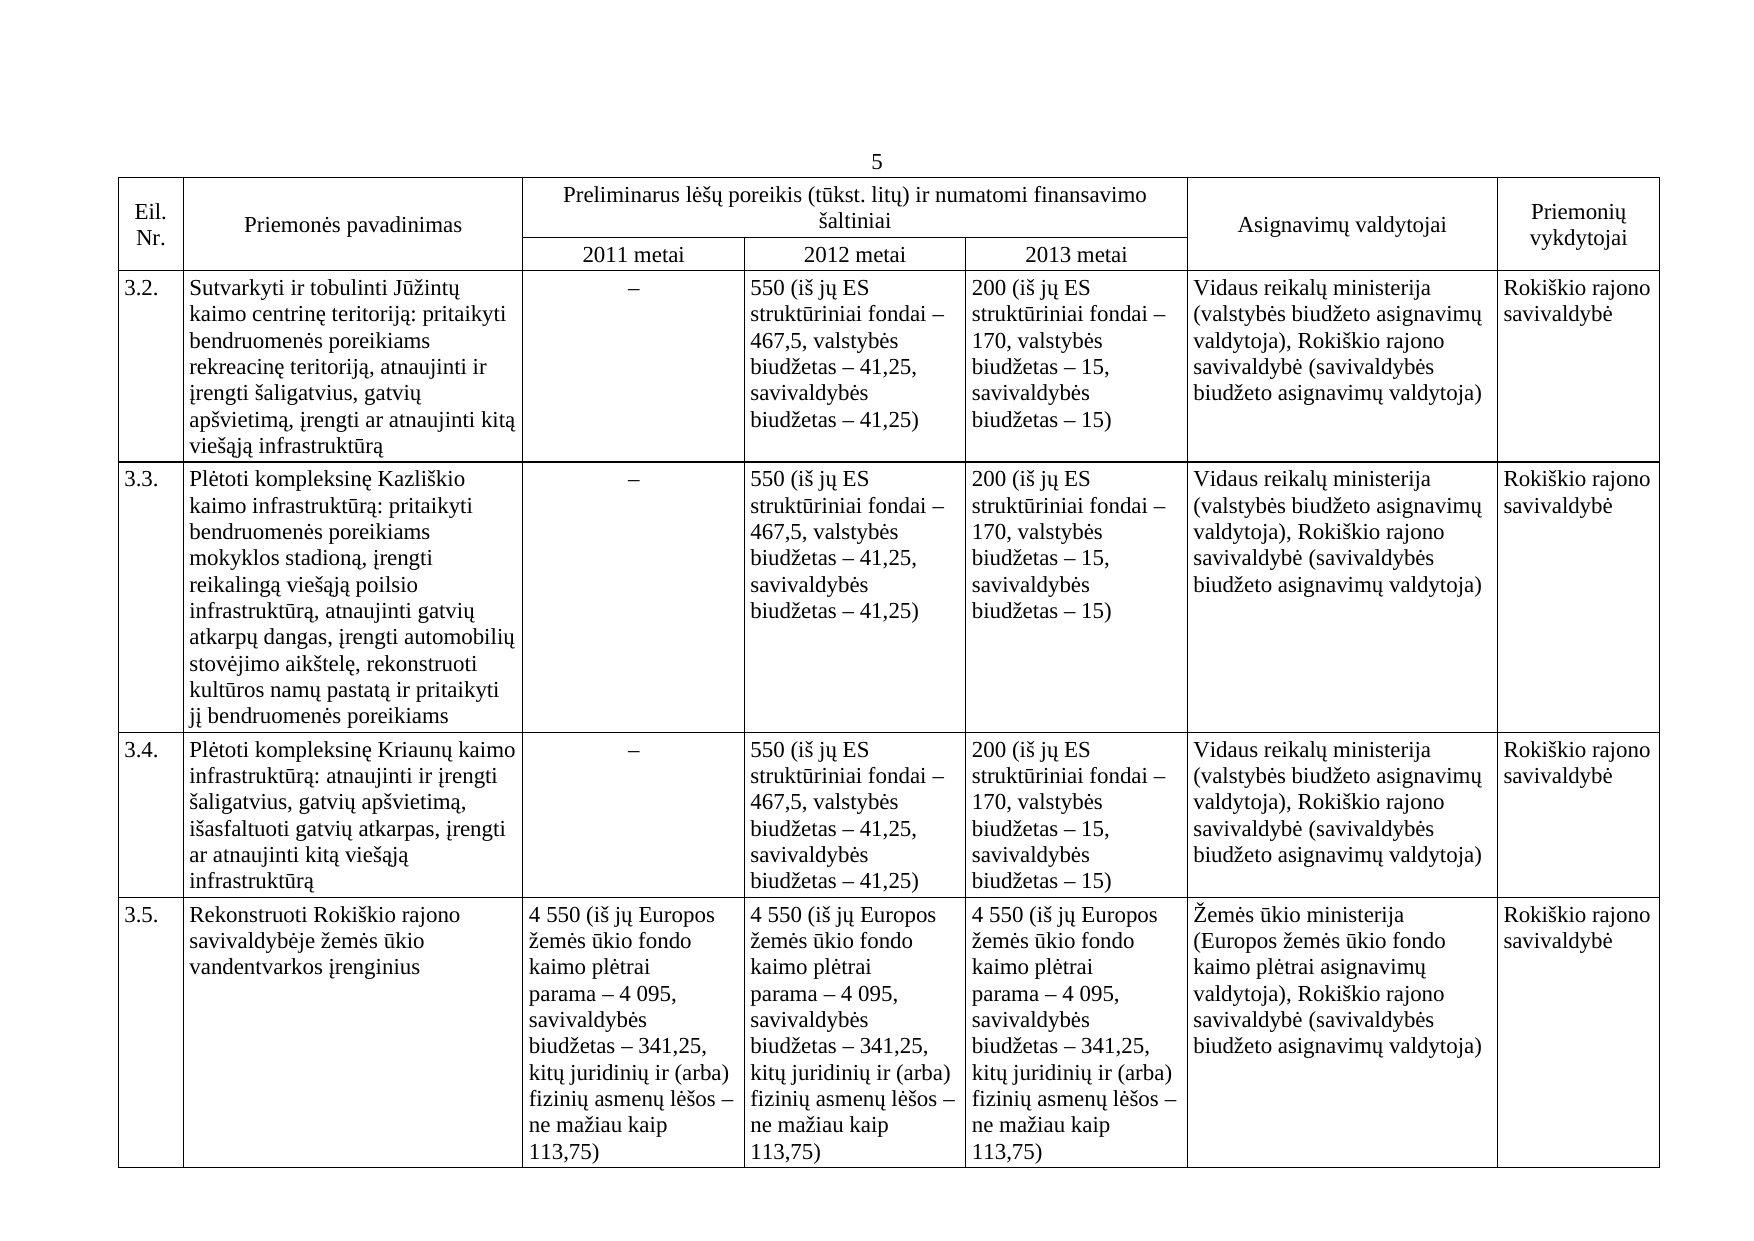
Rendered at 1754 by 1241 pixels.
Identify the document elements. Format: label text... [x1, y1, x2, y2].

table_cell 550 (iš jų ES struktūriniai fondai – 467,5, valstybės biudžetas – 41,25, savivaldybės biudžetas – 41,25) [745, 463, 965, 732]
table_cell Vidaus reikalų ministerija (valstybės biudžeto asignavimų valdytoja), Rokiškio rajono savivaldybė (savivaldybės biudžeto asignavimų valdytoja) [1188, 733, 1497, 897]
table_cell Rekonstruoti Rokiškio rajono savivaldybėje žemės ūkio vandentvarkos įrenginius [184, 898, 522, 1167]
table_cell 200 (iš jų ES struktūriniai fondai – 170, valstybės biudžetas – 15, savivaldybės biudžetas – 15) [966, 463, 1187, 732]
table_cell 550 (iš jų ES struktūriniai fondai – 467,5, valstybės biudžetas – 41,25, savivaldybės biudžetas – 41,25) [745, 733, 965, 897]
table_header Priemonių vykdytojai [1498, 178, 1659, 270]
table_cell Rokiškio rajono savivaldybė [1498, 271, 1659, 461]
table_cell – [523, 271, 744, 461]
table_cell Vidaus reikalų ministerija (valstybės biudžeto asignavimų valdytoja), Rokiškio rajono savivaldybė (savivaldybės biudžeto asignavimų valdytoja) [1188, 463, 1497, 732]
table_cell 4 550 (iš jų Europos žemės ūkio fondo kaimo plėtrai parama – 4 095, savivaldybės biudžetas – 341,25, kitų juridinių ir (arba) fizinių asmenų lėšos – ne mažiau kaip 113,75) [966, 898, 1187, 1167]
table_header Priemonės pavadinimas [184, 178, 522, 270]
table_cell 2012 metai [745, 238, 965, 270]
table_cell Rokiškio rajono savivaldybė [1498, 898, 1659, 1167]
table_cell 2013 metai [966, 238, 1187, 270]
table_cell Plėtoti kompleksinę Kriaunų kaimo infrastruktūrą: atnaujinti ir įrengti šaligatvius, gatvių apšvietimą, išasfaltuoti gatvių atkarpas, įrengti ar atnaujinti kitą viešąją infrastruktūrą [184, 733, 522, 897]
table_cell Žemės ūkio ministerija (Europos žemės ūkio fondo kaimo plėtrai asignavimų valdytoja), Rokiškio rajono savivaldybė (savivaldybės biudžeto asignavimų valdytoja) [1188, 898, 1497, 1167]
table_cell Vidaus reikalų ministerija (valstybės biudžeto asignavimų valdytoja), Rokiškio rajono savivaldybė (savivaldybės biudžeto asignavimų valdytoja) [1188, 271, 1497, 461]
table_header Eil. Nr. [119, 178, 183, 270]
table_cell 3.5. [119, 898, 183, 1167]
table_cell 4 550 (iš jų Europos žemės ūkio fondo kaimo plėtrai parama – 4 095, savivaldybės biudžetas – 341,25, kitų juridinių ir (arba) fizinių asmenų lėšos – ne mažiau kaip 113,75) [523, 898, 744, 1167]
table_cell 200 (iš jų ES struktūriniai fondai – 170, valstybės biudžetas – 15, savivaldybės biudžetas – 15) [966, 271, 1187, 461]
table_cell Rokiškio rajono savivaldybė [1498, 463, 1659, 732]
table_cell Plėtoti kompleksinę Kazliškio kaimo infrastruktūrą: pritaikyti bendruomenės poreikiams mokyklos stadioną, įrengti reikalingą viešąją poilsio infrastruktūrą, atnaujinti gatvių atkarpų dangas, įrengti automobilių stovėjimo aikštelę, rekonstruoti kultūros namų pastatą ir pritaikyti jį bendruomenės poreikiams [184, 463, 522, 732]
table_cell 3.4. [119, 733, 183, 897]
table_header Asignavimų valdytojai [1188, 178, 1497, 270]
table_cell 3.3. [119, 463, 183, 732]
table_cell 2011 metai [523, 238, 744, 270]
table_cell 4 550 (iš jų Europos žemės ūkio fondo kaimo plėtrai parama – 4 095, savivaldybės biudžetas – 341,25, kitų juridinių ir (arba) fizinių asmenų lėšos – ne mažiau kaip 113,75) [745, 898, 965, 1167]
table_cell 550 (iš jų ES struktūriniai fondai – 467,5, valstybės biudžetas – 41,25, savivaldybės biudžetas – 41,25) [745, 271, 965, 461]
table_cell Sutvarkyti ir tobulinti Jūžintų kaimo centrinę teritoriją: pritaikyti bendruomenės poreikiams rekreacinę teritoriją, atnaujinti ir įrengti šaligatvius, gatvių apšvietimą, įrengti ar atnaujinti kitą viešąją infrastruktūrą [184, 271, 522, 461]
table_cell 3.2. [119, 271, 183, 461]
table_header Preliminarus lėšų poreikis (tūkst. litų) ir numatomi finansavimo šaltiniai [523, 178, 1187, 237]
table_cell 200 (iš jų ES struktūriniai fondai – 170, valstybės biudžetas – 15, savivaldybės biudžetas – 15) [966, 733, 1187, 897]
table_cell – [523, 463, 744, 732]
table_cell – [523, 733, 744, 897]
table_cell Rokiškio rajono savivaldybė [1498, 733, 1659, 897]
